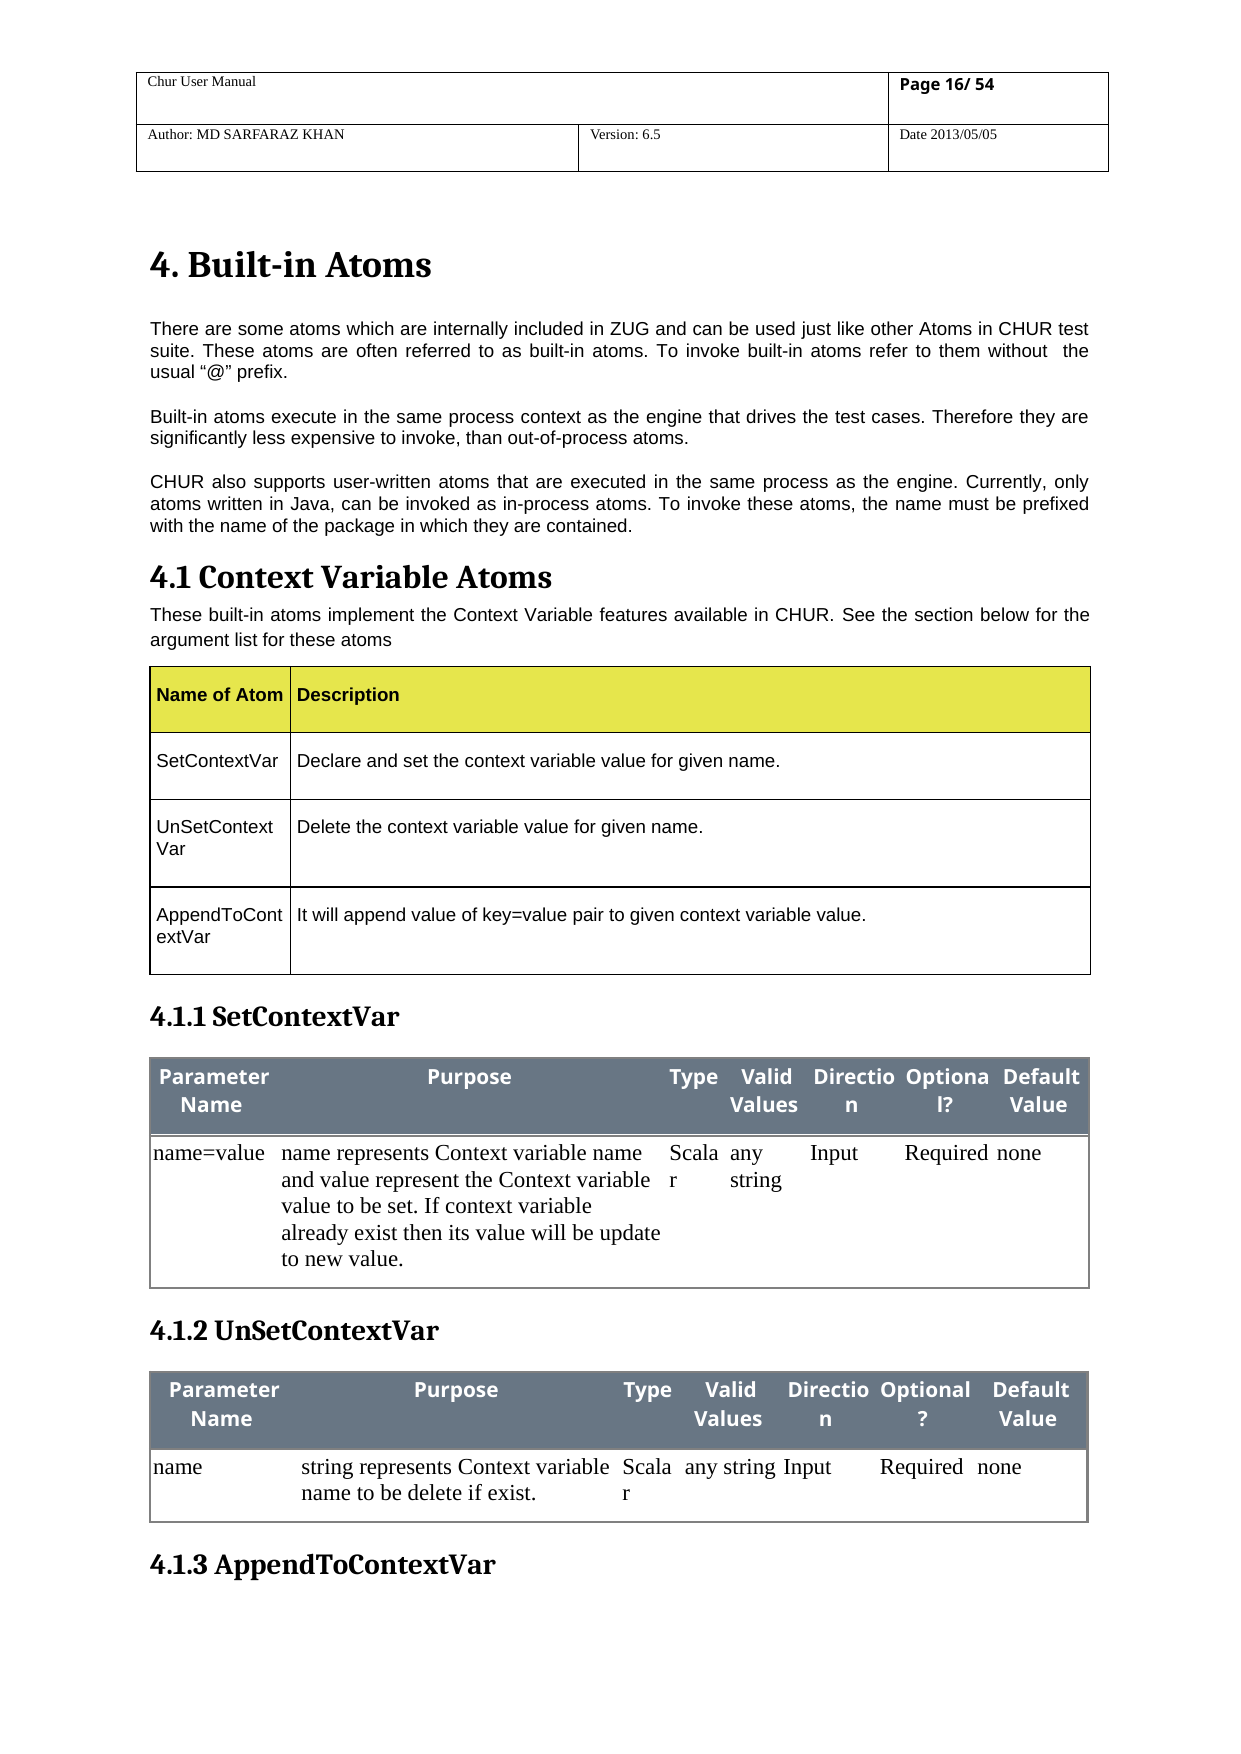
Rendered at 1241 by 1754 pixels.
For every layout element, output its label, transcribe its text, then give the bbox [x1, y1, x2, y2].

table_header Direction [807, 1059, 901, 1134]
table_cell none [974, 1450, 1086, 1521]
table_header Parameter Name [151, 1059, 278, 1134]
table_header Parameter Name [151, 1373, 298, 1448]
table_header Description [291, 667, 1090, 732]
table_cell SetContextVar [151, 733, 290, 798]
table_cell AppendToContextVar [151, 888, 290, 974]
table_cell Input [807, 1137, 901, 1287]
table_cell name=value [151, 1137, 278, 1287]
table_header Optional? [877, 1373, 974, 1448]
text Built-in atoms execute in the same process context as the engine that drives the test cases. Therefore they are significantly less expensive to invoke, than out-of-process atoms. [150, 405, 1090, 448]
subtitle 4.1.2 UnSetContextVar [150, 1314, 1090, 1347]
table_header Default Value [974, 1373, 1086, 1448]
table_header Direction [780, 1373, 877, 1448]
table_cell Required [877, 1450, 974, 1521]
subtitle 4.1 Context Variable Atoms [150, 559, 1090, 597]
table_cell It will append value of key=value pair to given context variable value. [291, 888, 1090, 974]
table_header Type [666, 1059, 727, 1134]
table_cell Input [780, 1450, 877, 1521]
table_header Name of Atom [151, 667, 290, 732]
table_cell any string [682, 1450, 780, 1521]
subtitle 4.1.1 SetContextVar [150, 1000, 1090, 1034]
table_header Valid Values [682, 1373, 780, 1448]
table_header Purpose [278, 1059, 666, 1134]
table_cell none [994, 1137, 1088, 1287]
table_cell UnSetContextVar [151, 800, 290, 886]
table_header Purpose [298, 1373, 619, 1448]
table_cell Delete the context variable value for given name. [291, 800, 1090, 886]
text There are some atoms which are internally included in ZUG and can be used just like other Atoms in CHUR test suite. These atoms are often referred to as built-in atoms. To invoke built-in atoms refer to them without the usual “@” prefix. [150, 318, 1090, 383]
table_cell Scalar [666, 1137, 727, 1287]
table_cell name [151, 1450, 298, 1521]
table_cell Declare and set the context variable value for given name. [291, 733, 1090, 798]
table_header Default Value [994, 1059, 1088, 1134]
text CHUR also supports user-written atoms that are executed in the same process as the engine. Currently, only atoms written in Java, can be invoked as in-process atoms. To invoke these atoms, the name must be prefixed with the name of the package in which they are contained. [150, 471, 1090, 536]
table_cell Required [901, 1137, 994, 1287]
subtitle 4. Built-in Atoms [150, 243, 1090, 287]
table_header Valid Values [727, 1059, 807, 1134]
table_header Type [619, 1373, 682, 1448]
table_cell string represents Context variable name to be delete if exist. [298, 1450, 619, 1521]
table_cell Scalar [619, 1450, 682, 1521]
table_cell name represents Context variable name and value represent the Context variable value to be set. If context variable already exist then its value will be update to new value. [278, 1137, 666, 1287]
table_header Optional? [901, 1059, 994, 1134]
table_cell any string [727, 1137, 807, 1287]
subtitle 4.1.3 AppendToContextVar [150, 1548, 1090, 1582]
text These built-in atoms implement the Context Variable features available in CHUR. See the section below for the argument list for these atoms [150, 604, 1090, 650]
